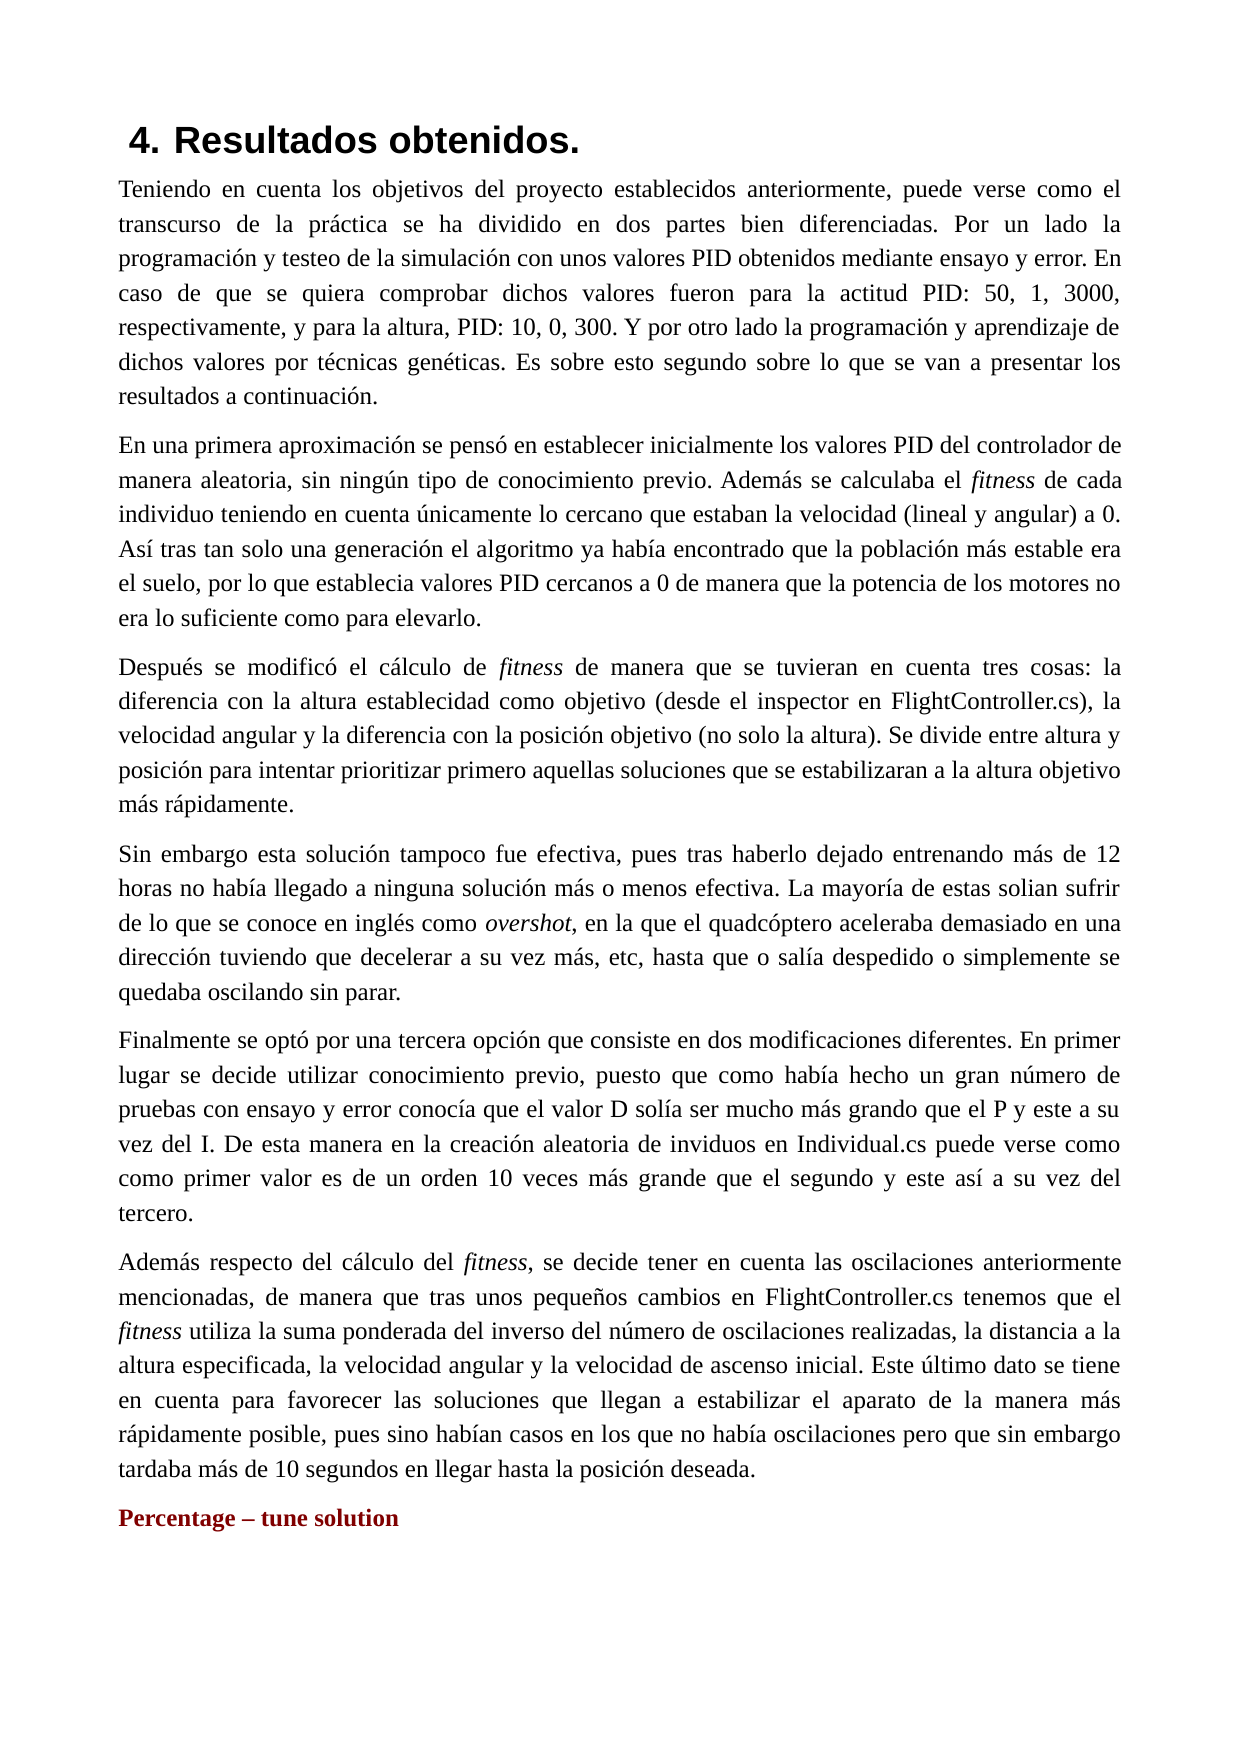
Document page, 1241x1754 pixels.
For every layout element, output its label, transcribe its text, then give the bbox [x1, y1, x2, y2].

text Finalmente se optó por una tercera opción que consiste en dos modificaciones diferentes. En primer lugar se decide utilizar conocimiento previo, puesto que como había hecho un gran número de pruebas con ensayo y error conocía que el valor D solía ser mucho más grando que el P y este a su vez del I. De esta manera en la creación aleatoria de inviduos en Individual.cs puede verse como como primer valor es de un orden 10 veces más grande que el segundo y este así a su vez del tercero. [118, 1026, 1122, 1227]
text Teniendo en cuenta los objetivos del proyecto establecidos anteriormente, puede verse como el transcurso de la práctica se ha dividido en dos partes bien diferenciadas. Por un lado la programación y testeo de la simulación con unos valores PID obtenidos mediante ensayo y error. En caso de que se quiera comprobar dichos valores fueron para la actitud PID: 50, 1, 3000, respectivamente, y para la altura, PID: 10, 0, 300. Y por otro lado la programación y aprendizaje de dichos valores por técnicas genéticas. Es sobre esto segundo sobre lo que se van a presentar los resultados a continuación. [118, 174, 1122, 410]
text Además respecto del cálculo del fitness, se decide tener en cuenta las oscilaciones anteriormente mencionadas, de manera que tras unos pequeños cambios en FlightController.cs tenemos que el fitness utiliza la suma ponderada del inverso del número de oscilaciones realizadas, la distancia a la altura especificada, la velocidad angular y la velocidad de ascenso inicial. Este último dato se tiene en cuenta para favorecer las soluciones que llegan a estabilizar el aparato de la manera más rápidamente posible, pues sino habían casos en los que no había oscilaciones pero que sin embargo tardaba más de 10 segundos en llegar hasta la posición deseada. [118, 1247, 1122, 1483]
subtitle Resultados obtenidos. [118, 118, 1122, 162]
text Después se modificó el cálculo de fitness de manera que se tuvieran en cuenta tres cosas: la diferencia con la altura establecidad como objetivo (desde el inspector en FlightController.cs), la velocidad angular y la diferencia con la posición objetivo (no solo la altura). Se divide entre altura y posición para intentar prioritizar primero aquellas soluciones que se estabilizaran a la altura objetivo más rápidamente. [118, 652, 1122, 818]
text Percentage – tune solution [118, 1503, 1122, 1532]
text Sin embargo esta solución tampoco fue efectiva, pues tras haberlo dejado entrenando más de 12 horas no había llegado a ninguna solución más o menos efectiva. La mayoría de estas solian sufrir de lo que se conoce en inglés como overshot, en la que el quadcóptero aceleraba demasiado en una dirección tuviendo que decelerar a su vez más, etc, hasta que o salía despedido o simplemente se quedaba oscilando sin parar. [118, 839, 1122, 1005]
text En una primera aproximación se pensó en establecer inicialmente los valores PID del controlador de manera aleatoria, sin ningún tipo de conocimiento previo. Además se calculaba el fitness de cada individuo teniendo en cuenta únicamente lo cercano que estaban la velocidad (lineal y angular) a 0. Así tras tan solo una generación el algoritmo ya había encontrado que la población más estable era el suelo, por lo que establecia valores PID cercanos a 0 de manera que la potencia de los motores no era lo suficiente como para elevarlo. [118, 430, 1122, 631]
